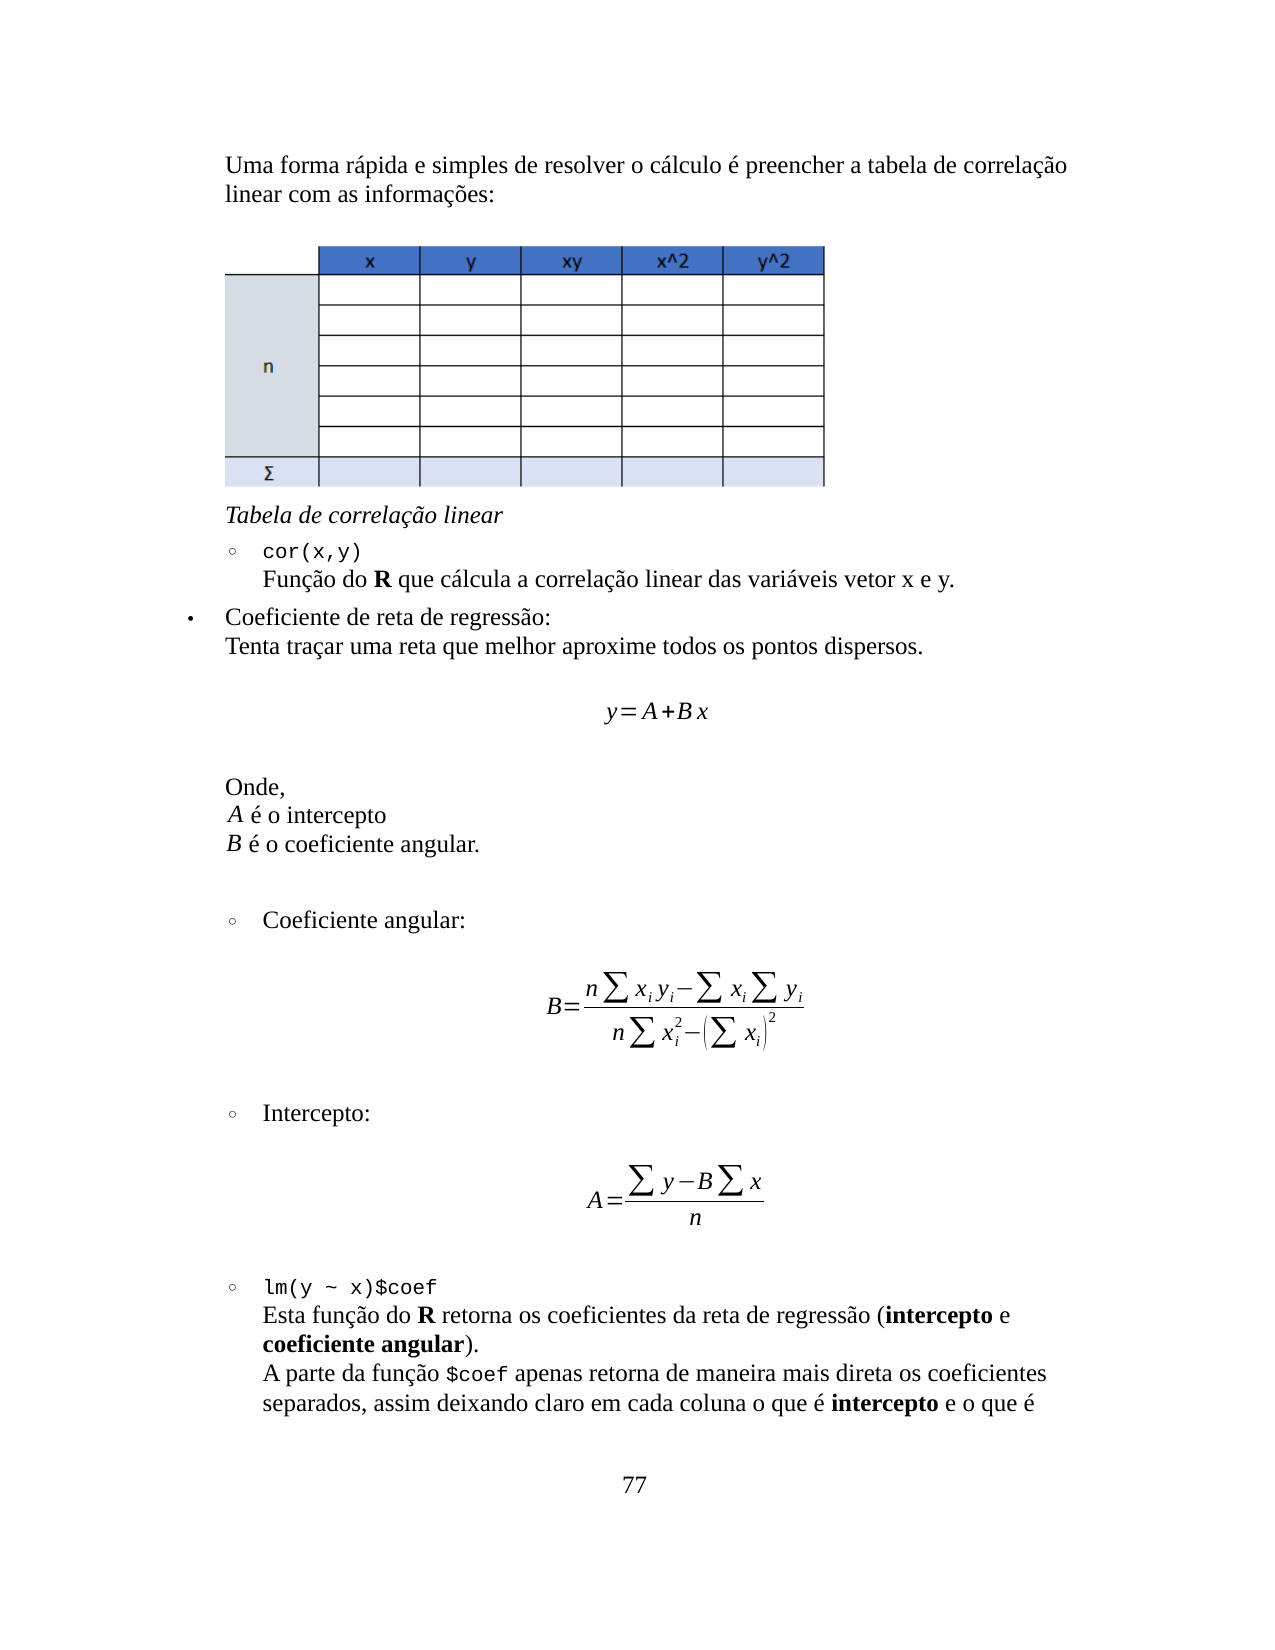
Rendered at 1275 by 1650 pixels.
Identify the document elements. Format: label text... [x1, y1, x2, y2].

list Intercepto: [225, 1098, 1125, 1156]
list cor(x,y) Função do R que cálcula a correlação linear das variáveis vetor x e y. [225, 541, 1125, 593]
list Coeficiente de reta de regressão: Tenta traçar uma reta que melhor aproxime todos os pontos dispersos. [187, 602, 1125, 688]
list Tabela de correlação linear [187, 500, 1125, 528]
list lm(y ~ x)$coef Esta função do R retorna os coeficientes da reta de regressão (intercepto e coeficiente angular). A parte da função $coef apenas retorna de maneira mais direta os coeficientes separados, assim deixando claro em cada coluna o que é intercepto e o que é [225, 1277, 1125, 1416]
list Coeficiente angular: [225, 905, 1125, 962]
list Onde, é o intercepto é o coeficiente angular. [187, 772, 1125, 887]
picture [225, 245, 826, 488]
list Uma forma rápida e simples de resolver o cálculo é preencher a tabela de correlação linear com as informações: [187, 150, 1125, 236]
